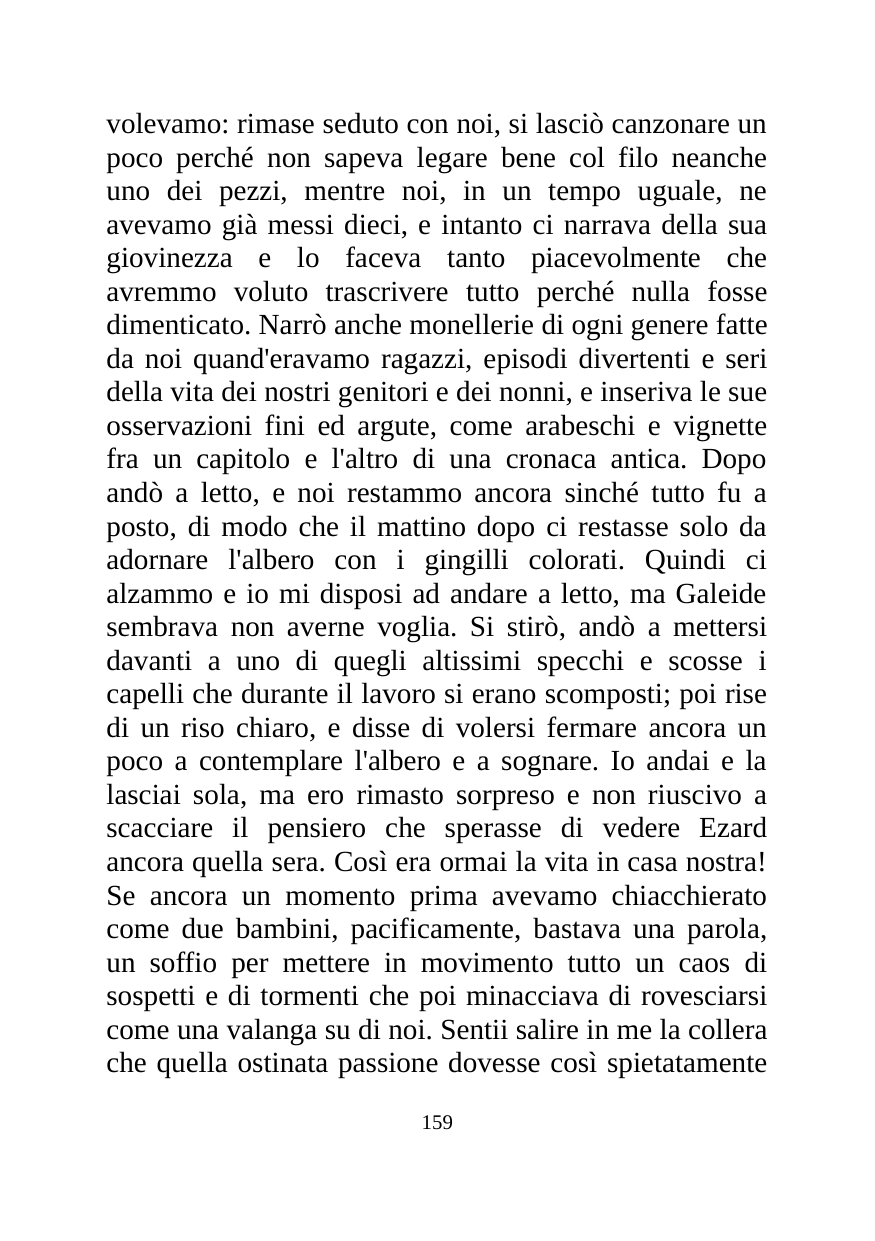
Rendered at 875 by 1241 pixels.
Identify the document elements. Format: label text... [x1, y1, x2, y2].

text volevamo: rimase seduto con noi, si lasciò canzonare un poco perché non sapeva legare bene col filo neanche uno dei pezzi, mentre noi, in un tempo uguale, ne avevamo già messi dieci, e intanto ci narrava della sua giovinezza e lo faceva tanto piacevolmente che avremmo voluto trascrivere tutto perché nulla fosse dimenticato. Narrò anche monellerie di ogni genere fatte da noi quand'eravamo ragazzi, episodi divertenti e seri della vita dei nostri genitori e dei nonni, e inseriva le sue osservazioni fini ed argute, come arabeschi e vignette fra un capitolo e l'altro di una cronaca antica. Dopo andò a letto, e noi restammo ancora sinché tutto fu a posto, di modo che il mattino dopo ci restasse solo da adornare l'albero con i gingilli colorati. Quindi ci alzammo e io mi disposi ad andare a letto, ma Galeide sembrava non averne voglia. Si stirò, andò a mettersi davanti a uno di quegli altissimi specchi e scosse i capelli che durante il lavoro si erano scomposti; poi rise di un riso chiaro, e disse di volersi fermare ancora un poco a contemplare l'albero e a sognare. Io andai e la lasciai sola, ma ero rimasto sorpreso e non riuscivo a scacciare il pensiero che sperasse di vedere Ezard ancora quella sera. Così era ormai la vita in casa nostra! Se ancora un momento prima avevamo chiacchierato come due bambini, pacificamente, bastava una parola, un soffio per mettere in movimento tutto un caos di sospetti e di tormenti che poi minacciava di rovesciarsi come una valanga su di noi. Sentii salire in me la collera che quella ostinata passione dovesse così spietatamente [106, 106, 768, 1079]
